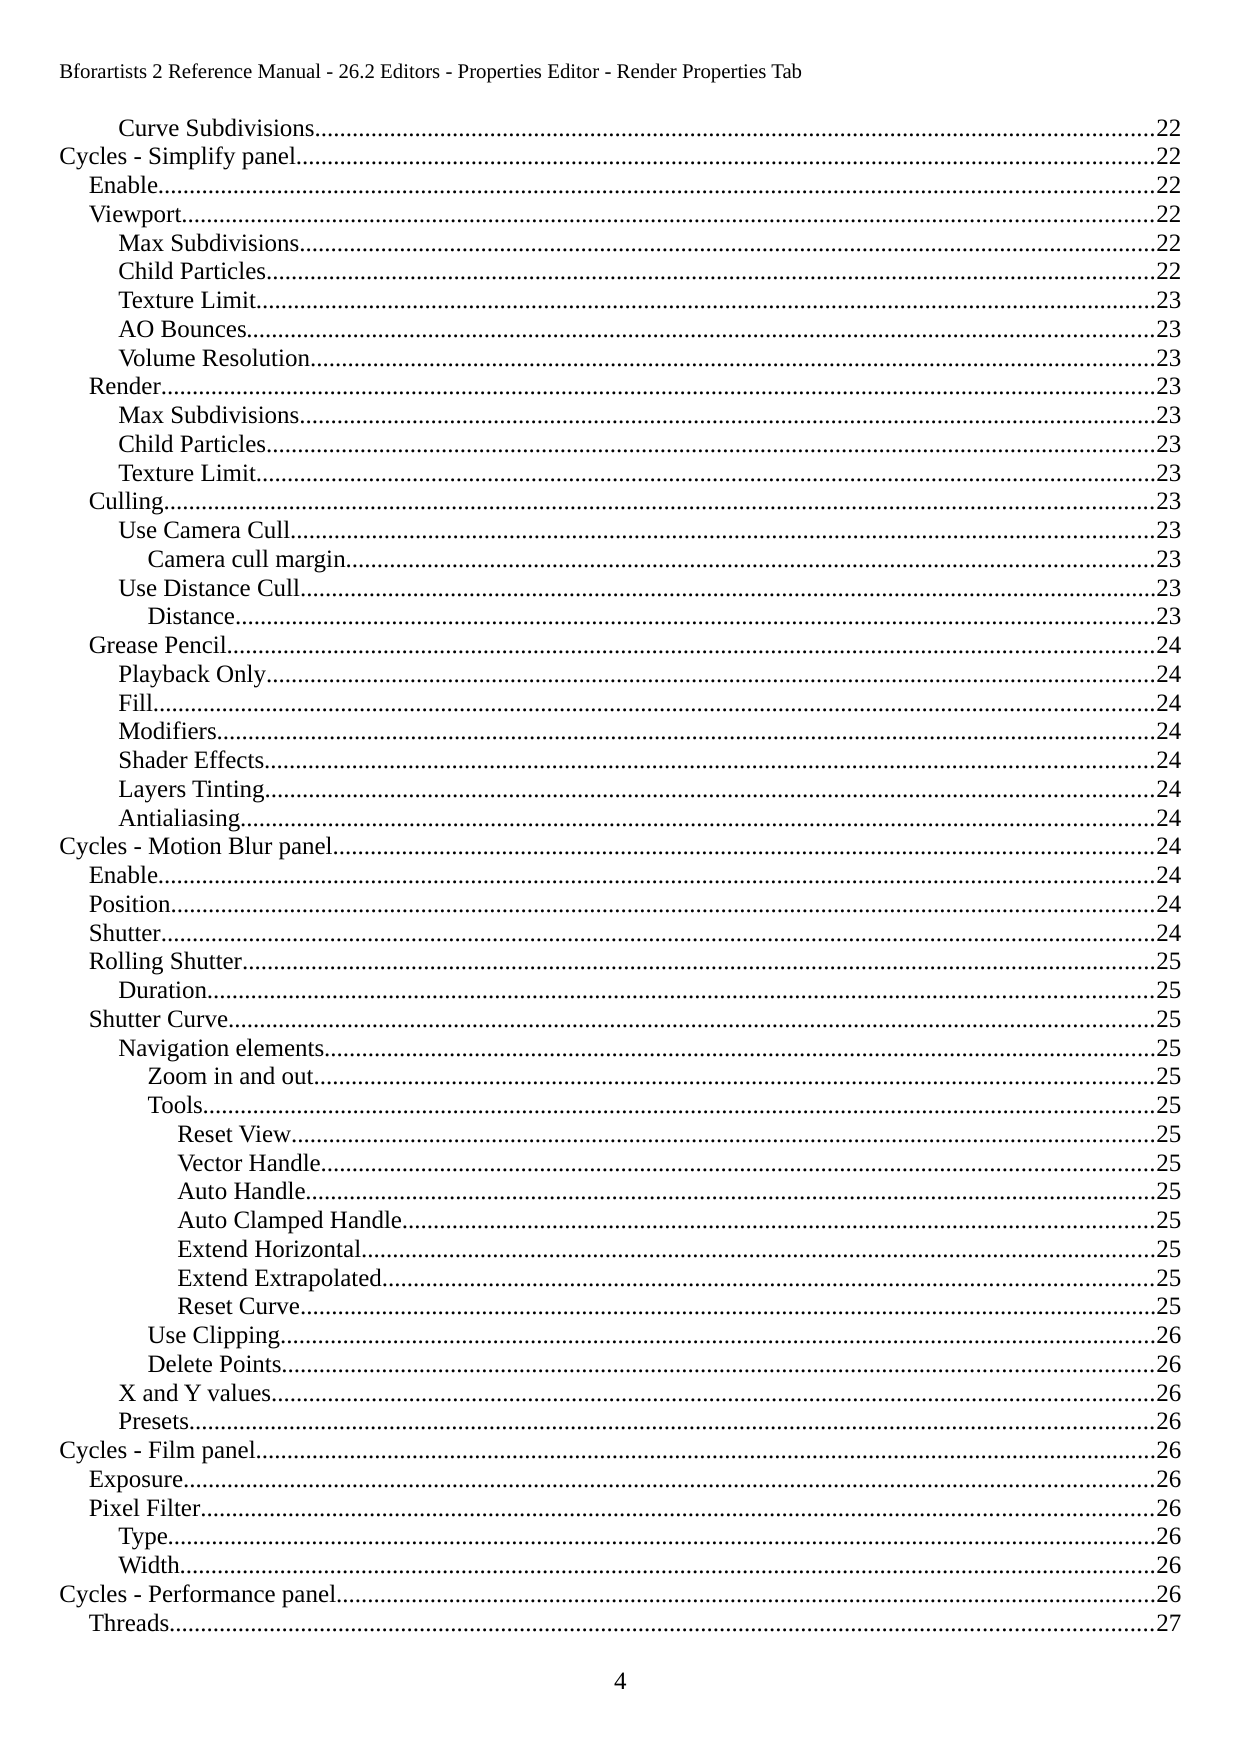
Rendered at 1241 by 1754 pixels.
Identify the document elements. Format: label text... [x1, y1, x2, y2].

text Child Particles 22 [118, 256, 1181, 285]
text Texture Limit 23 [118, 458, 1181, 486]
text Cycles - Motion Blur panel 24 [59, 831, 1181, 860]
text Type 26 [118, 1521, 1181, 1550]
text Culling 23 [88, 486, 1181, 515]
text Camera cull margin 23 [147, 544, 1181, 573]
text Extend Extrapolated 25 [177, 1263, 1181, 1291]
text Delete Points 26 [147, 1349, 1181, 1378]
text Enable 22 [88, 170, 1181, 199]
text Cycles - Simplify panel 22 [59, 141, 1181, 170]
text Max Subdivisions 23 [118, 400, 1181, 429]
text Shutter Curve 25 [88, 1004, 1181, 1033]
text Playback Only 24 [118, 659, 1181, 688]
text Distance 23 [147, 601, 1181, 630]
text Curve Subdivisions 22 [118, 113, 1181, 141]
text Use Clipping 26 [147, 1320, 1181, 1349]
text Auto Clamped Handle 25 [177, 1205, 1181, 1234]
text Child Particles 23 [118, 429, 1181, 458]
text Cycles - Film panel 26 [59, 1435, 1181, 1464]
text Fill 24 [118, 688, 1181, 716]
text Antialiasing 24 [118, 803, 1181, 831]
text Reset View 25 [177, 1119, 1181, 1148]
text Cycles - Performance panel 26 [59, 1579, 1181, 1608]
text Navigation elements 25 [118, 1033, 1181, 1061]
text Viewport 22 [88, 199, 1181, 228]
text Position 24 [88, 889, 1181, 918]
text Width 26 [118, 1550, 1181, 1579]
text Presets 26 [118, 1406, 1181, 1435]
text Layers Tinting 24 [118, 774, 1181, 803]
text Volume Resolution 23 [118, 343, 1181, 371]
text Reset Curve 25 [177, 1291, 1181, 1320]
text Shader Effects 24 [118, 745, 1181, 774]
text Threads 27 [88, 1608, 1181, 1636]
text Render 23 [88, 371, 1181, 400]
text Use Distance Cull 23 [118, 573, 1181, 601]
text Exposure 26 [88, 1464, 1181, 1493]
text Texture Limit 23 [118, 285, 1181, 314]
text Tools 25 [147, 1090, 1181, 1119]
text X and Y values 26 [118, 1378, 1181, 1406]
text Grease Pencil 24 [88, 630, 1181, 659]
text Use Camera Cull 23 [118, 515, 1181, 544]
text Duration 25 [118, 975, 1181, 1004]
text AO Bounces 23 [118, 314, 1181, 343]
text Zoom in and out 25 [147, 1061, 1181, 1090]
text Modifiers 24 [118, 716, 1181, 745]
text Max Subdivisions 22 [118, 228, 1181, 256]
text Pixel Filter 26 [88, 1493, 1181, 1521]
text Extend Horizontal 25 [177, 1234, 1181, 1263]
text Auto Handle 25 [177, 1176, 1181, 1205]
text Vector Handle 25 [177, 1148, 1181, 1176]
text Rolling Shutter 25 [88, 946, 1181, 975]
text Enable 24 [88, 860, 1181, 889]
text Shutter 24 [88, 918, 1181, 946]
